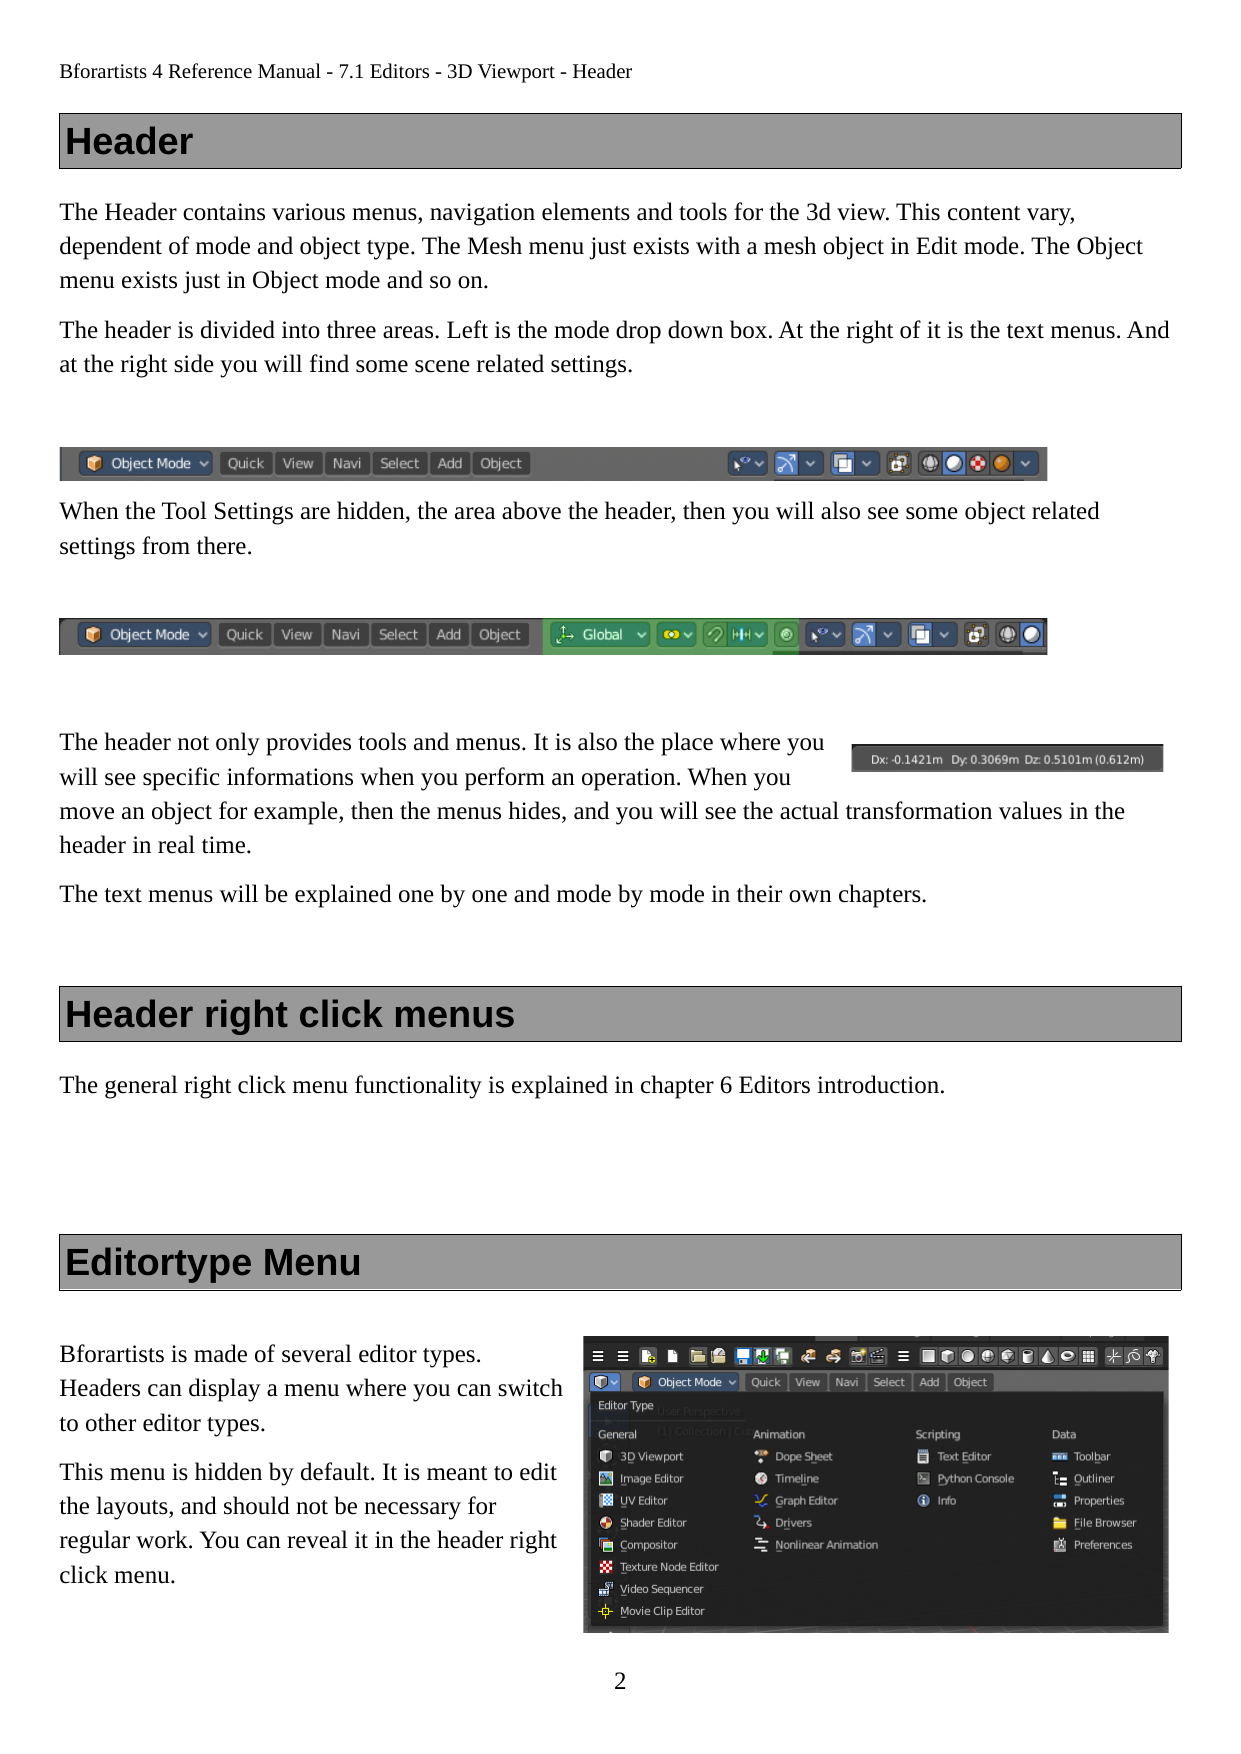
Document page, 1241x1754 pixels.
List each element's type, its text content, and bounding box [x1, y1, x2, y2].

table_header Header right click menus [60, 987, 1181, 1041]
text The header is divided into three areas. Left is the mode drop down box. At the right of it is the text menus. And at the right side you will find some scene related settings. [59, 315, 1181, 378]
table_header Editortype Menu [60, 1235, 1181, 1289]
text The header not only provides tools and menus. It is also the place where you will see specific informations when you perform an operation. When you move an object for example, then the menus hides, and you will see the actual transformation values in the header in real time. [59, 727, 1181, 859]
picture [583, 1336, 1169, 1633]
text This menu is hidden by default. It is meant to edit the layouts, and should not be necessary for regular work. You can reveal it in the header right click menu. [59, 1457, 583, 1589]
picture [59, 618, 1048, 655]
table_header Header [60, 114, 1181, 168]
picture [59, 447, 1048, 481]
picture [851, 744, 1164, 772]
text The general right click menu functionality is explained in chapter 6 Editors introduction. [59, 1070, 1181, 1099]
text When the Tool Settings are hidden, the area above the header, then you will also see some object related settings from there. [59, 496, 1181, 559]
text The text menus will be explained one by one and mode by mode in their own chapters. [59, 879, 1181, 908]
text The Header contains various menus, navigation elements and tools for the 3d view. This content vary, dependent of mode and object type. The Mesh menu just exists with a mesh object in Edit mode. The Object menu exists just in Object mode and so on. [59, 197, 1181, 294]
text Bforartists is made of several editor types. Headers can display a menu where you can switch to other editor types. [59, 1339, 583, 1436]
